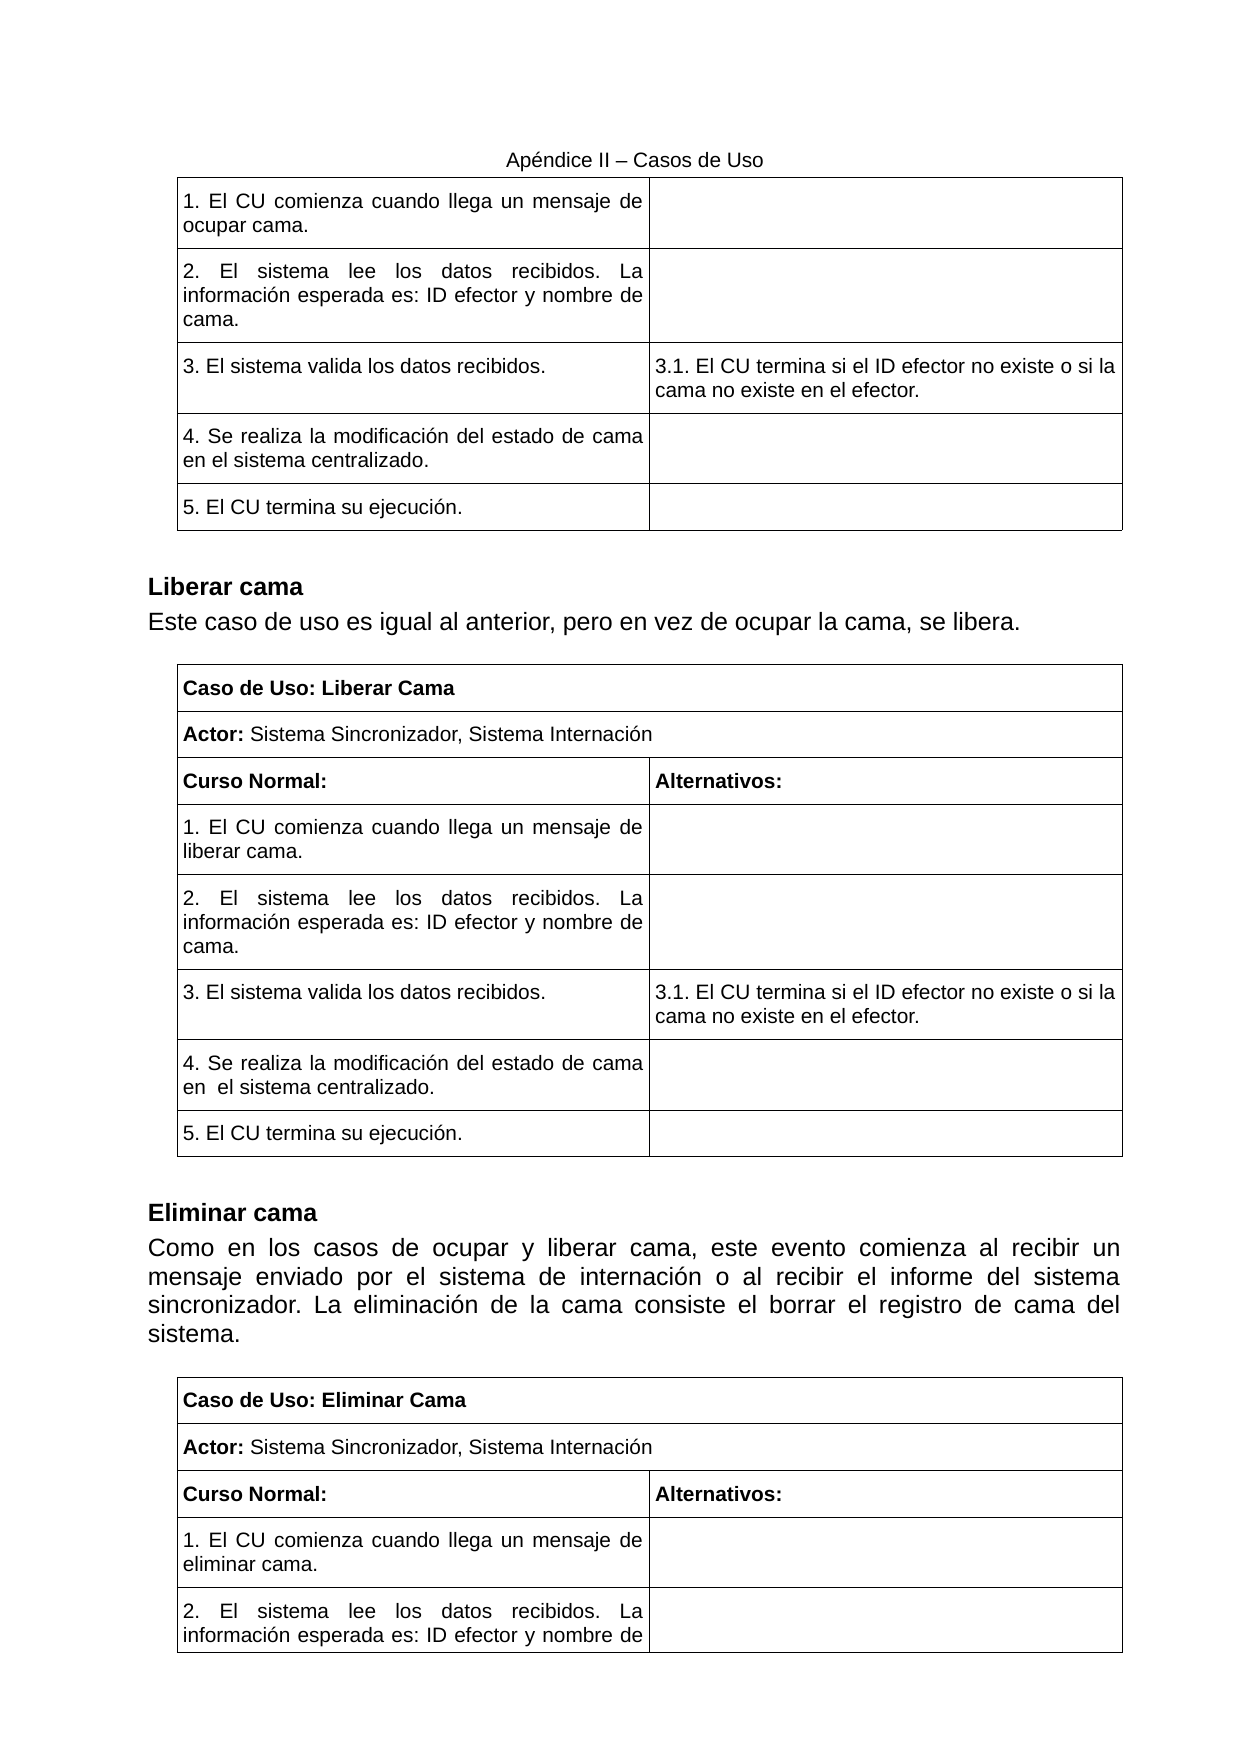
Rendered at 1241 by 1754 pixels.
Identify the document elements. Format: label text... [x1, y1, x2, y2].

table_cell [650, 1518, 1122, 1587]
table_cell 4. Se realiza la modificación del estado de cama en el sistema centralizado. [178, 414, 649, 483]
table_cell [650, 414, 1122, 483]
table_cell Curso Normal: [178, 758, 649, 804]
subtitle Liberar cama [148, 571, 1122, 600]
table_cell [650, 249, 1122, 342]
table_cell [650, 1040, 1122, 1110]
table_cell 2. El sistema lee los datos recibidos. La información esperada es: ID efector y nombre de cama. [178, 249, 649, 342]
table_cell 5. El CU termina su ejecución. [178, 484, 649, 530]
table_cell 1. El CU comienza cuando llega un mensaje de liberar cama. [178, 805, 649, 874]
table_cell [650, 875, 1122, 969]
table_cell [650, 805, 1122, 874]
table_cell Alternativos: [650, 758, 1122, 804]
subtitle Eliminar cama [148, 1198, 1122, 1227]
text Como en los casos de ocupar y liberar cama, este evento comienza al recibir un mensaje enviado por el sistema de internación o al recibir el informe del sistema sincronizador. La eliminación de la cama consiste el borrar el registro de cama del sistema. [148, 1233, 1122, 1348]
table_cell 1. El CU comienza cuando llega un mensaje de eliminar cama. [178, 1518, 649, 1587]
table_cell [650, 178, 1122, 248]
table_cell [650, 484, 1122, 530]
table_cell Alternativos: [650, 1471, 1122, 1516]
table_cell Curso Normal: [178, 1471, 649, 1516]
table_header Caso de Uso: Eliminar Cama [178, 1378, 1122, 1423]
table_cell 2. El sistema lee los datos recibidos. La información esperada es: ID efector y nombre de [178, 1588, 649, 1652]
table_cell Actor: Sistema Sincronizador, Sistema Internación [178, 1424, 1122, 1470]
table_cell [650, 1588, 1122, 1652]
table_cell 3. El sistema valida los datos recibidos. [178, 343, 649, 413]
table_cell Actor: Sistema Sincronizador, Sistema Internación [178, 712, 1122, 757]
table_header Caso de Uso: Liberar Cama [178, 665, 1122, 711]
table_cell 4. Se realiza la modificación del estado de cama en el sistema centralizado. [178, 1040, 649, 1110]
table_cell 5. El CU termina su ejecución. [178, 1111, 649, 1156]
table_cell 2. El sistema lee los datos recibidos. La información esperada es: ID efector y nombre de cama. [178, 875, 649, 969]
table_cell 3.1. El CU termina si el ID efector no existe o si la cama no existe en el efector. [650, 970, 1122, 1039]
table_cell 3.1. El CU termina si el ID efector no existe o si la cama no existe en el efector. [650, 343, 1122, 413]
table_cell [650, 1111, 1122, 1156]
table_cell 3. El sistema valida los datos recibidos. [178, 970, 649, 1039]
text Este caso de uso es igual al anterior, pero en vez de ocupar la cama, se libera. [148, 606, 1122, 635]
table_cell 1. El CU comienza cuando llega un mensaje de ocupar cama. [178, 178, 649, 248]
